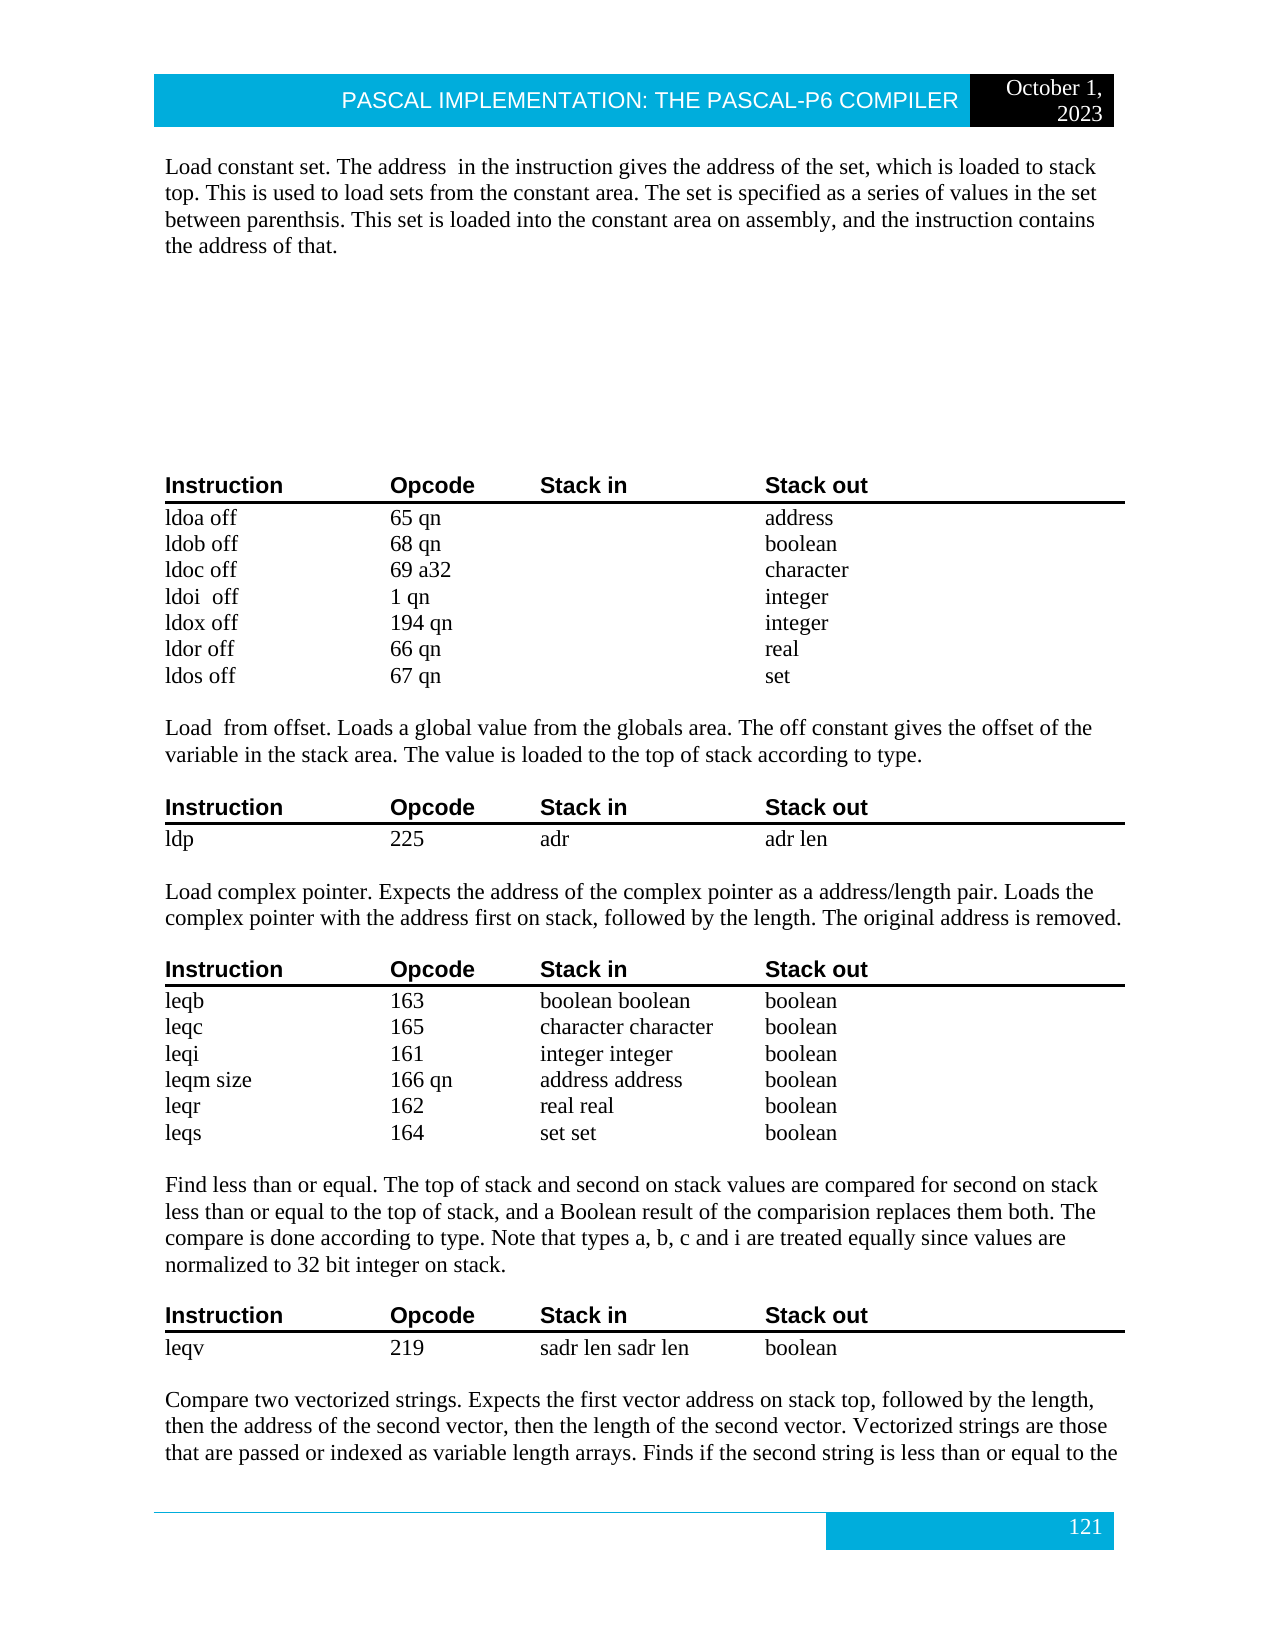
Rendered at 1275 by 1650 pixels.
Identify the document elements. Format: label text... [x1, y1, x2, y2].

text leqc 165 character character boolean [165, 1013, 1125, 1040]
text Load from offset. Loads a global value from the globals area. The off constant gives the offset of the variable in the stack area. The value is loaded to the top of stack according to type. [165, 714, 1125, 767]
text ldos off 67 qn set [165, 662, 1125, 688]
text Load complex pointer. Expects the address of the complex pointer as a address/length pair. Loads the complex pointer with the address first on stack, followed by the length. The original address is removed. [165, 878, 1125, 931]
text ldoa off 65 qn address [165, 504, 1125, 530]
text ldoc off 69 a32 character [165, 556, 1125, 583]
text Compare two vectorized strings. Expects the first vector address on stack top, followed by the length, then the address of the second vector, then the length of the second vector. Vectorized strings are those that are passed or indexed as variable length arrays. Finds if the second string is less than or equal to the [165, 1386, 1125, 1465]
text Instruction Opcode Stack in Stack out [165, 472, 1125, 501]
text leqv 219 sadr len sadr len boolean [165, 1333, 1125, 1360]
text ldob off 68 qn boolean [165, 530, 1125, 556]
text leqm size 166 qn address address boolean [165, 1066, 1125, 1092]
text ldp 225 adr adr len [165, 825, 1125, 851]
text leqi 161 integer integer boolean [165, 1040, 1125, 1066]
text leqb 163 boolean boolean boolean [165, 987, 1125, 1013]
text Load constant set. The address in the instruction gives the address of the set, which is loaded to stack top. This is used to load sets from the constant area. The set is specified as a series of values in the set between parenthsis. This set is loaded into the constant area on assembly, and the instruction contains the address of that. [165, 153, 1125, 258]
text leqr 162 real real boolean [165, 1092, 1125, 1119]
text Instruction Opcode Stack in Stack out [165, 1302, 1125, 1330]
text ldor off 66 qn real [165, 635, 1125, 662]
text ldox off 194 qn integer [165, 609, 1125, 635]
text ldoi off 1 qn integer [165, 583, 1125, 609]
text Instruction Opcode Stack in Stack out [165, 956, 1125, 984]
text leqs 164 set set boolean [165, 1119, 1125, 1145]
text Find less than or equal. The top of stack and second on stack values are compared for second on stack less than or equal to the top of stack, and a Boolean result of the comparision replaces them both. The compare is done according to type. Note that types a, b, c and i are treated equally since values are normalized to 32 bit integer on stack. [165, 1172, 1125, 1277]
text Instruction Opcode Stack in Stack out [165, 793, 1125, 822]
